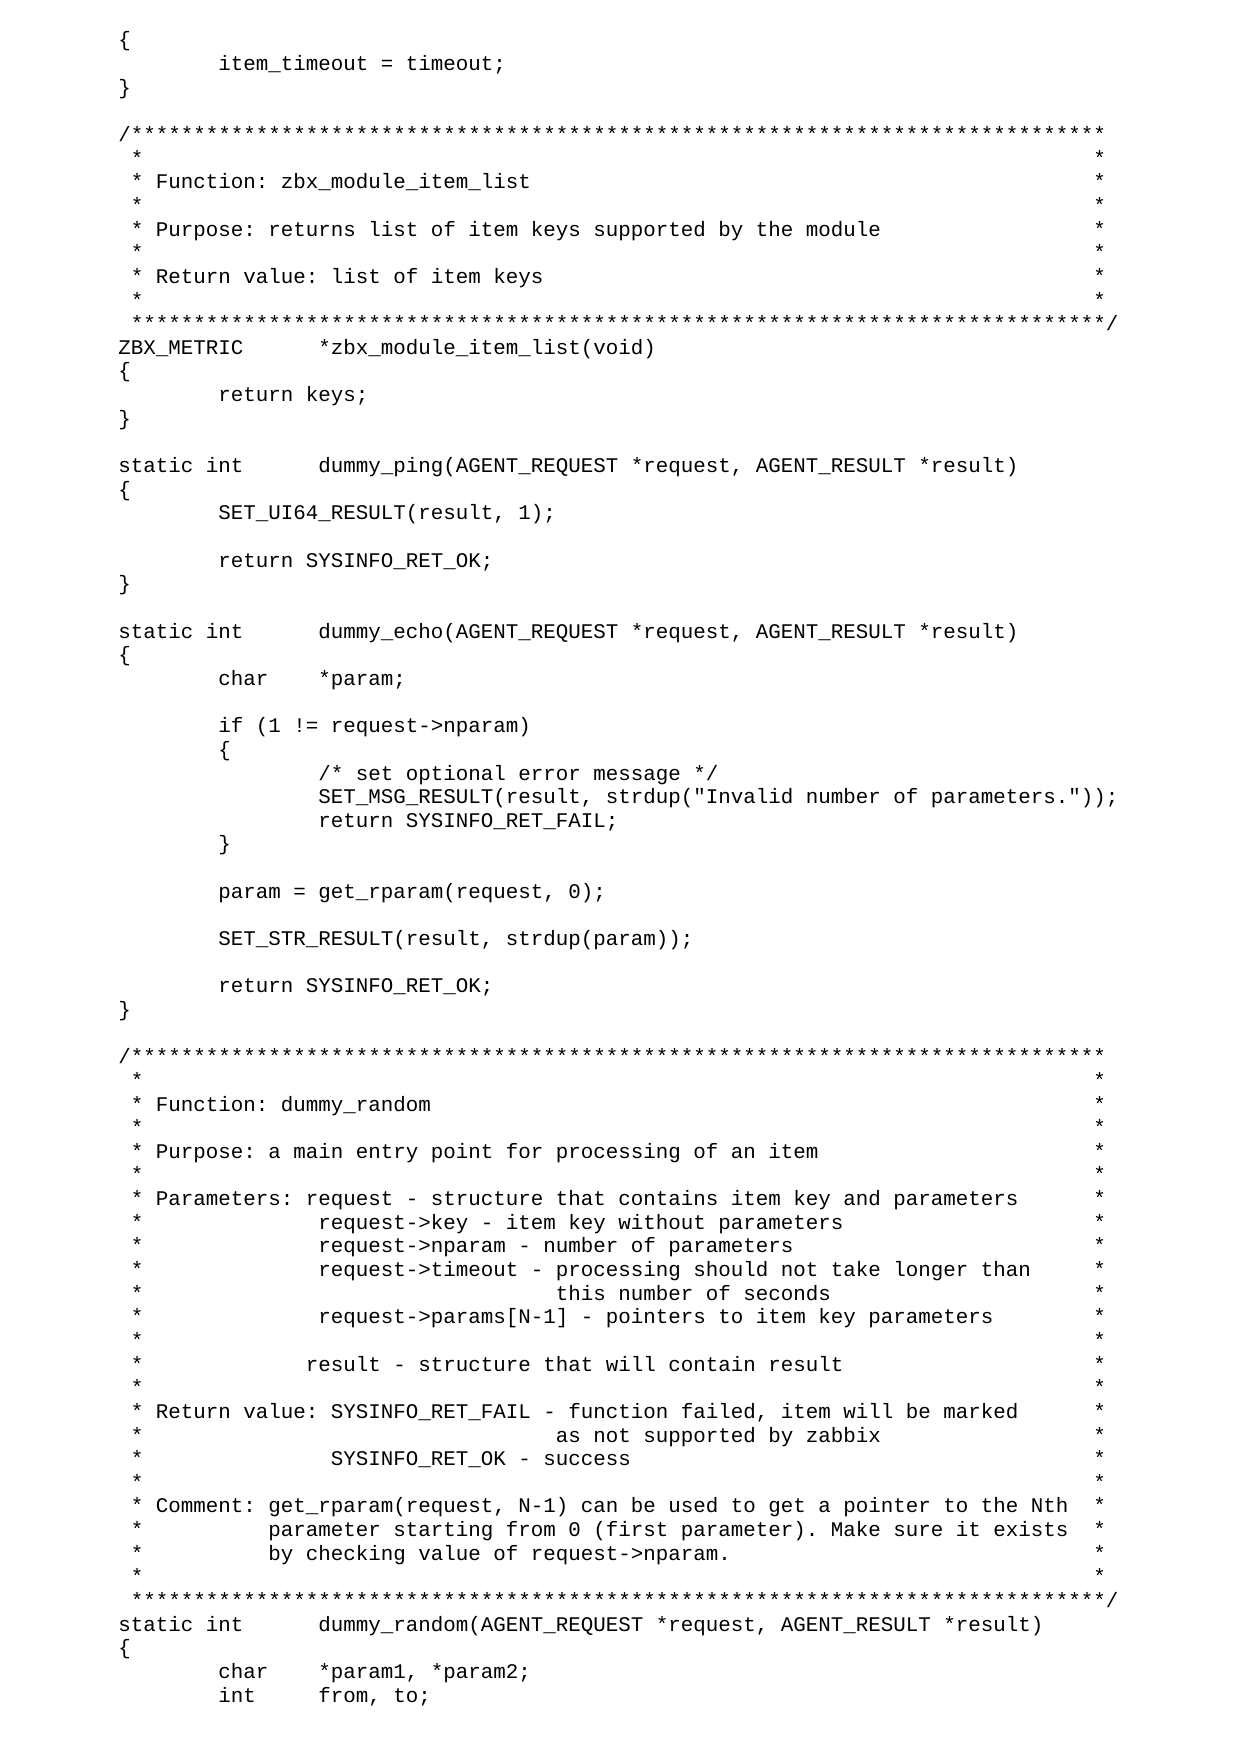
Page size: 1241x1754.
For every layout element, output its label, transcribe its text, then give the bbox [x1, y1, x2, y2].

text { [118, 361, 1211, 384]
text } [118, 408, 1211, 431]
text * request->nparam - number of parameters * [118, 1235, 1211, 1259]
text int from, to; [118, 1685, 1211, 1708]
text item_timeout = timeout; [118, 53, 1211, 77]
text * * [118, 1472, 1211, 1496]
text * Comment: get_rparam(request, N-1) can be used to get a pointer to the Nth * [118, 1496, 1211, 1519]
text * as not supported by zabbix * [118, 1424, 1211, 1448]
text * result - structure that will contain result * [118, 1354, 1211, 1377]
text { [118, 1637, 1211, 1661]
text * * [118, 1566, 1211, 1590]
text /* set optional error message */ [118, 762, 1211, 786]
text * this number of seconds * [118, 1283, 1211, 1306]
text /****************************************************************************** [118, 1046, 1211, 1070]
text } [118, 77, 1211, 100]
text * Parameters: request - structure that contains item key and parameters * [118, 1188, 1211, 1212]
text } [118, 833, 1211, 857]
text * by checking value of request->nparam. * [118, 1543, 1211, 1566]
text * Purpose: returns list of item keys supported by the module * [118, 219, 1211, 242]
text * parameter starting from 0 (first parameter). Make sure it exists * [118, 1519, 1211, 1543]
text char *param; [118, 668, 1211, 692]
text ******************************************************************************/ [118, 1590, 1211, 1614]
text * * [118, 242, 1211, 266]
text * request->key - item key without parameters * [118, 1212, 1211, 1235]
text SET_STR_RESULT(result, strdup(param)); [118, 928, 1211, 952]
text * Function: zbx_module_item_list * [118, 171, 1211, 195]
text { [118, 29, 1211, 53]
text * * [118, 1070, 1211, 1093]
text static int dummy_echo(AGENT_REQUEST *request, AGENT_RESULT *result) [118, 621, 1211, 644]
text ******************************************************************************/ [118, 313, 1211, 337]
text if (1 != request->nparam) [118, 715, 1211, 739]
text static int dummy_random(AGENT_REQUEST *request, AGENT_RESULT *result) [118, 1614, 1211, 1637]
text return SYSINFO_RET_OK; [118, 550, 1211, 573]
text * Purpose: a main entry point for processing of an item * [118, 1141, 1211, 1164]
text * * [118, 1330, 1211, 1354]
text } [118, 999, 1211, 1023]
text * Function: dummy_random * [118, 1093, 1211, 1117]
text { [118, 479, 1211, 502]
text * SYSINFO_RET_OK - success * [118, 1448, 1211, 1472]
text * * [118, 289, 1211, 313]
text return SYSINFO_RET_FAIL; [118, 810, 1211, 833]
text param = get_rparam(request, 0); [118, 881, 1211, 904]
text * request->params[N-1] - pointers to item key parameters * [118, 1306, 1211, 1330]
text return SYSINFO_RET_OK; [118, 975, 1211, 999]
text * * [118, 1164, 1211, 1188]
text * * [118, 148, 1211, 171]
text ZBX_METRIC *zbx_module_item_list(void) [118, 337, 1211, 361]
text /****************************************************************************** [118, 124, 1211, 148]
text * request->timeout - processing should not take longer than * [118, 1259, 1211, 1283]
text SET_UI64_RESULT(result, 1); [118, 502, 1211, 526]
text SET_MSG_RESULT(result, strdup("Invalid number of parameters.")); [118, 786, 1211, 810]
text } [118, 573, 1211, 597]
text { [118, 644, 1211, 668]
text char *param1, *param2; [118, 1661, 1211, 1685]
text * * [118, 1117, 1211, 1141]
text * * [118, 1377, 1211, 1401]
text static int dummy_ping(AGENT_REQUEST *request, AGENT_RESULT *result) [118, 455, 1211, 479]
text return keys; [118, 384, 1211, 408]
text * * [118, 195, 1211, 219]
text * Return value: list of item keys * [118, 266, 1211, 289]
text { [118, 739, 1211, 762]
text * Return value: SYSINFO_RET_FAIL - function failed, item will be marked * [118, 1401, 1211, 1424]
